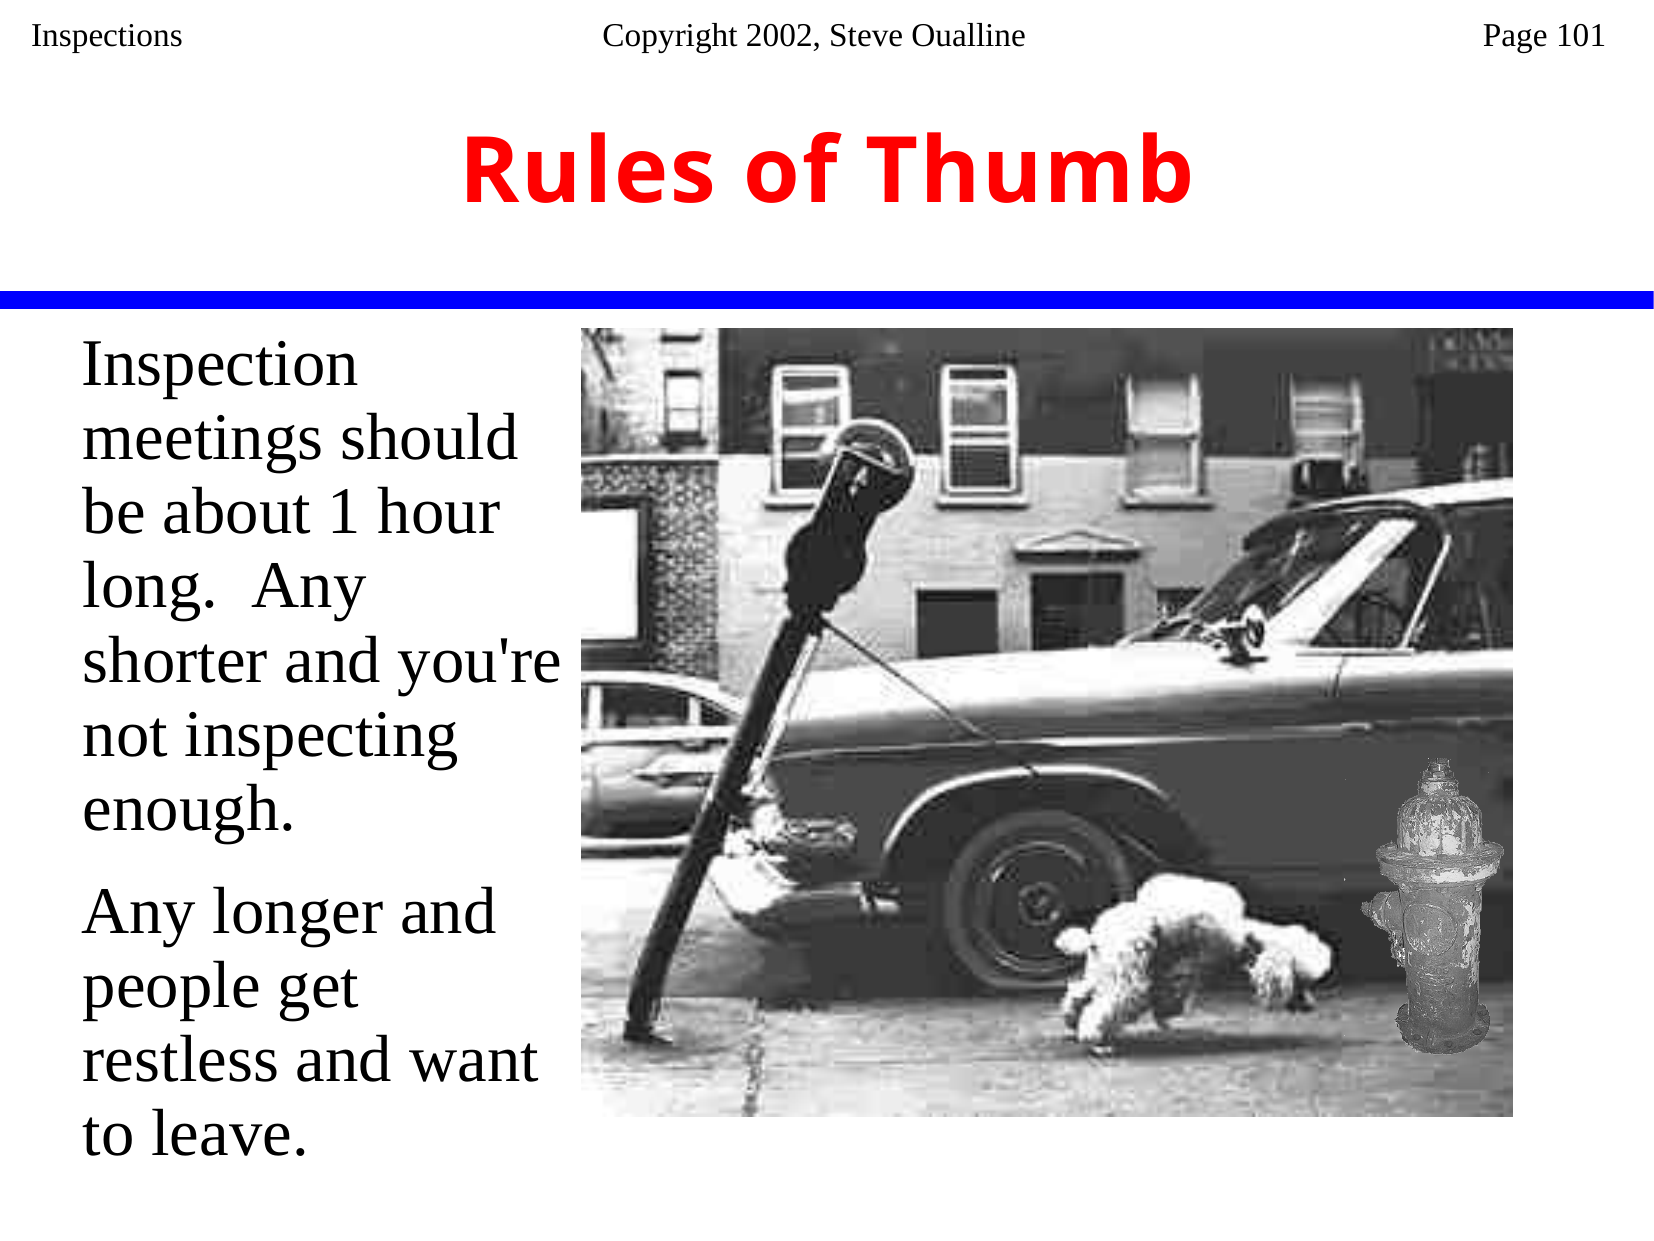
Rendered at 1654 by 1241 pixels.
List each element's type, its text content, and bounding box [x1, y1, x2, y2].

picture [581, 328, 1513, 1117]
title Rules of Thumb [121, 66, 1534, 269]
list Inspection meetings should be about 1 hour long. Any shorter and you're not inspecting enough. Any longer and people get restless and want to leave. [0, 326, 564, 1241]
